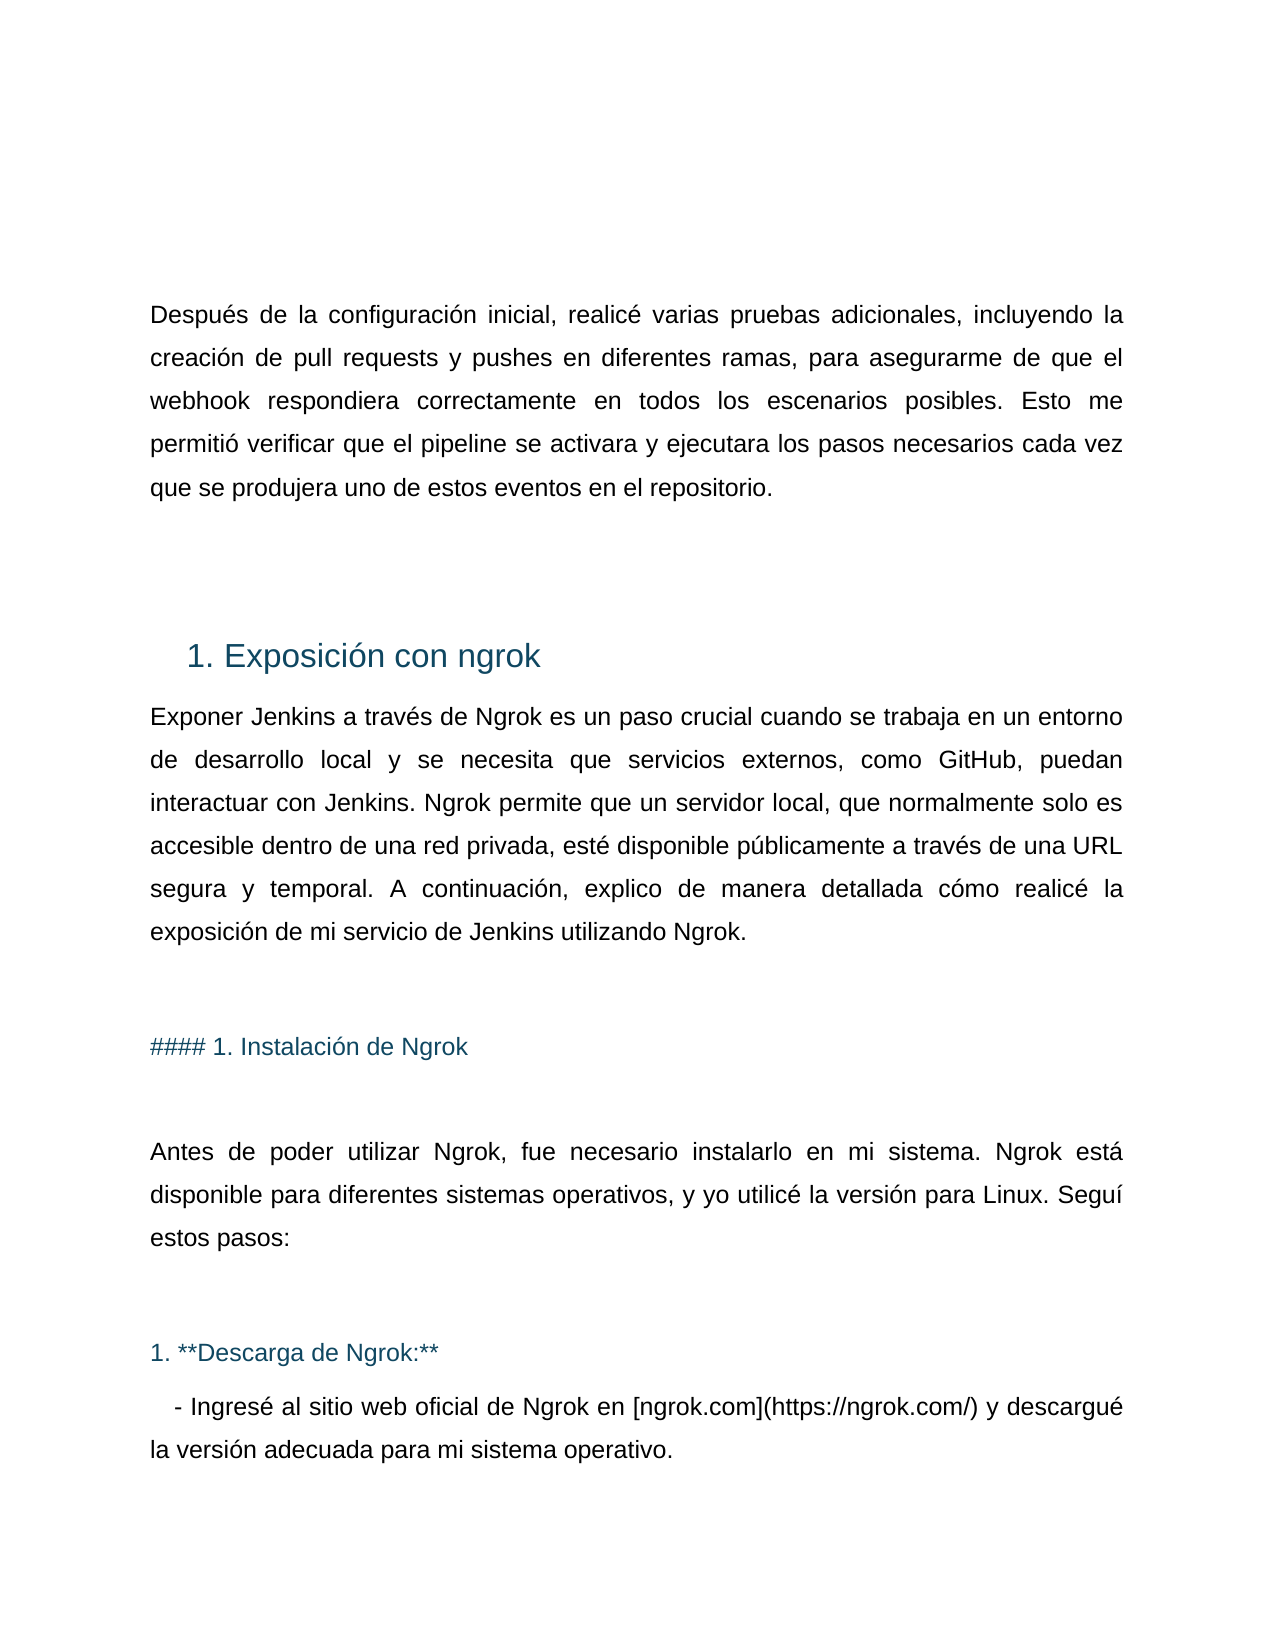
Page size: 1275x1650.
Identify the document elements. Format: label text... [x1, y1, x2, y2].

text Exponer Jenkins a través de Ngrok es un paso crucial cuando se trabaja en un entorno de desarrollo local y se necesita que servicios externos, como GitHub, puedan interactuar con Jenkins. Ngrok permite que un servidor local, que normalmente solo es accesible dentro de una red privada, esté disponible públicamente a través de una URL segura y temporal. A continuación, explico de manera detallada cómo realicé la exposición de mi servicio de Jenkins utilizando Ngrok. [150, 702, 1125, 946]
text #### 1. Instalación de Ngrok [150, 1032, 1125, 1061]
text Antes de poder utilizar Ngrok, fue necesario instalarlo en mi sistema. Ngrok está disponible para diferentes sistemas operativos, y yo utilicé la versión para Linux. Seguí estos pasos: [150, 1137, 1125, 1252]
text 1. **Descarga de Ngrok:** [150, 1338, 1125, 1367]
text - Ingresé al sitio web oficial de Ngrok en [ngrok.com](https://ngrok.com/) y descargué la versión adecuada para mi sistema operativo. [150, 1392, 1125, 1464]
text Después de la configuración inicial, realicé varias pruebas adicionales, incluyendo la creación de pull requests y pushes en diferentes ramas, para asegurarme de que el webhook respondiera correctamente en todos los escenarios posibles. Esto me permitió verificar que el pipeline se activara y ejecutara los pasos necesarios cada vez que se produjera uno de estos eventos en el repositorio. [150, 300, 1125, 501]
list Exposición con ngrok [186, 636, 1125, 674]
